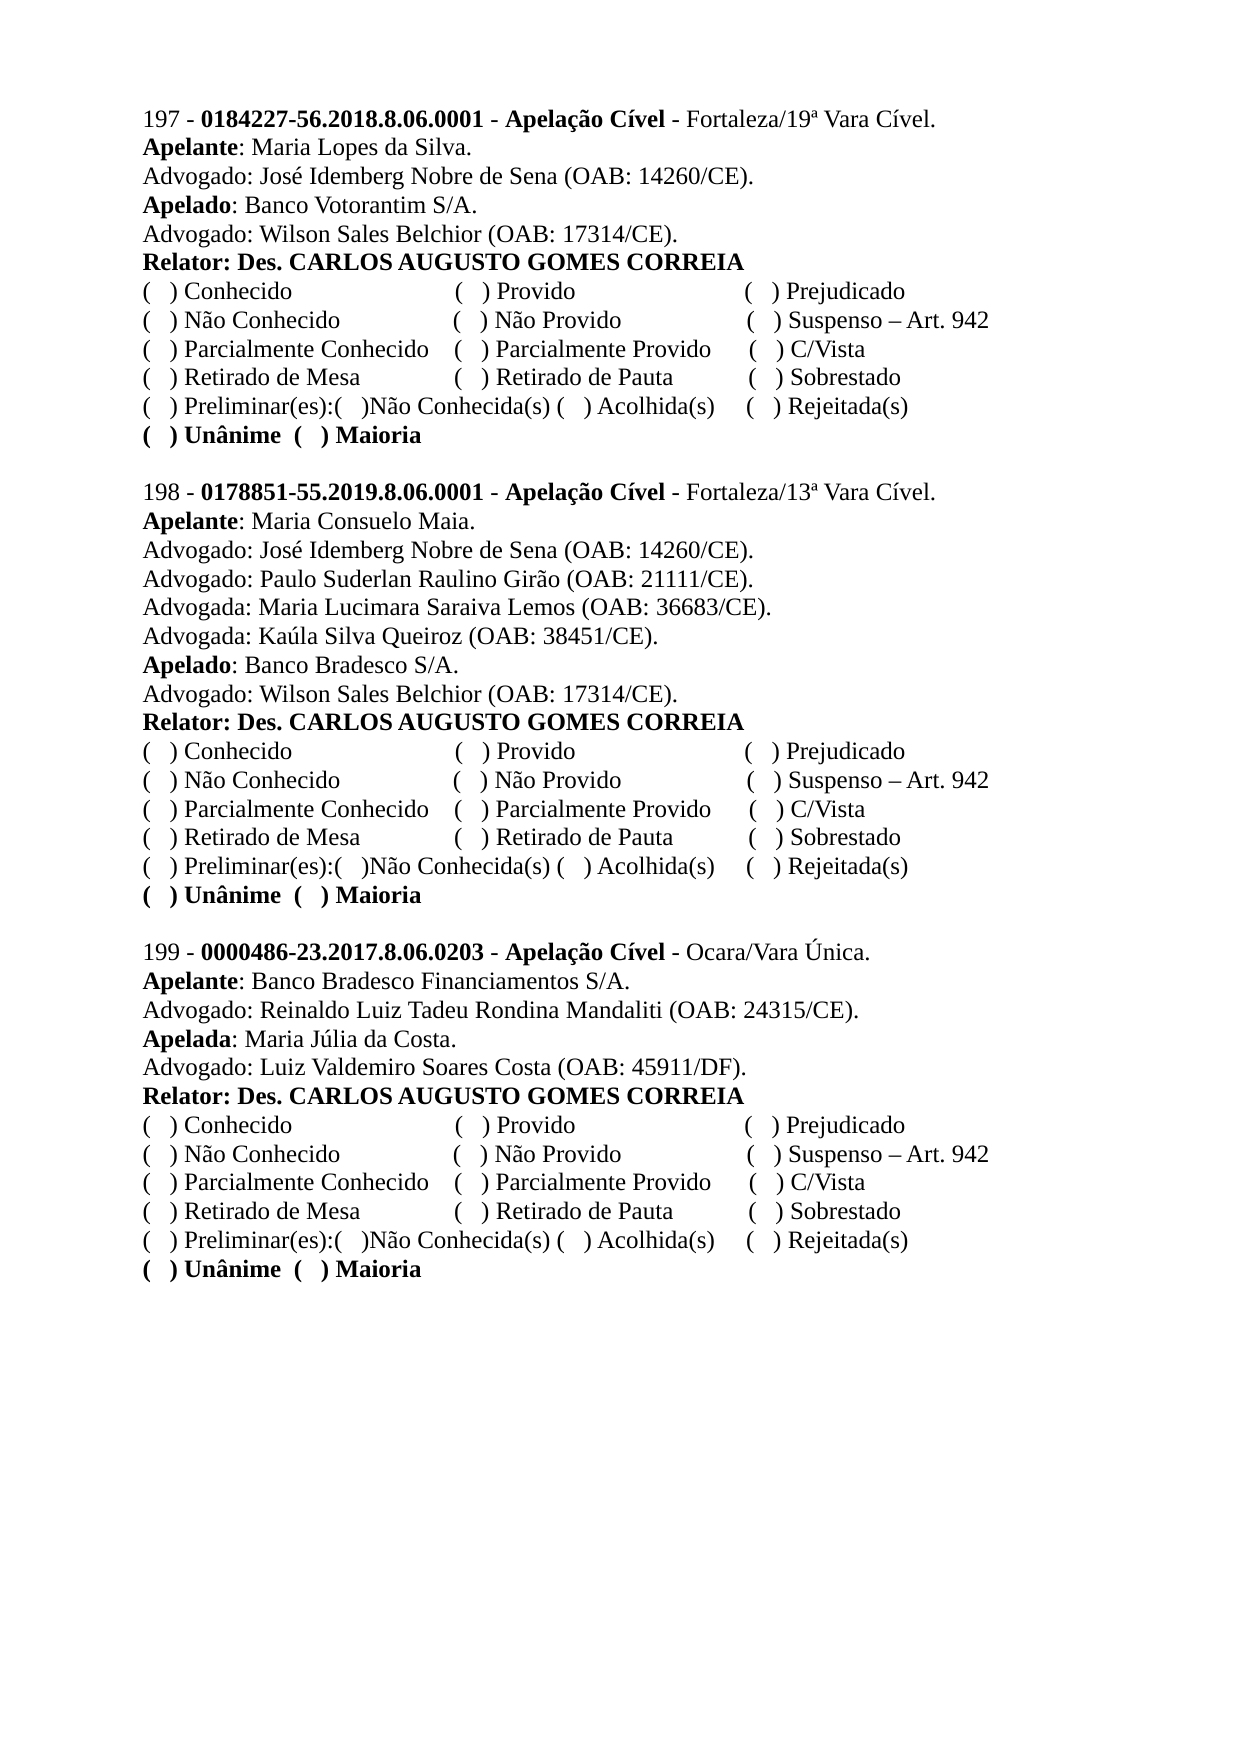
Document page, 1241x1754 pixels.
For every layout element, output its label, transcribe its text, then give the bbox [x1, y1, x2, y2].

text Advogado: Paulo Suderlan Raulino Girão (OAB: 21111/CE). [142, 564, 1141, 592]
text Apelada: Maria Júlia da Costa. [142, 1024, 1141, 1052]
text Advogada: Kaúla Silva Queiroz (OAB: 38451/CE). [142, 621, 1141, 650]
text Advogada: Maria Lucimara Saraiva Lemos (OAB: 36683/CE). [142, 592, 1141, 621]
text ( ) Parcialmente Conhecido ( ) Parcialmente Provido ( ) C/Vista [142, 1167, 1158, 1196]
text Advogado: Reinaldo Luiz Tadeu Rondina Mandaliti (OAB: 24315/CE). [142, 995, 1141, 1024]
text ( ) Preliminar(es):( )Não Conhecida(s) ( ) Acolhida(s) ( ) Rejeitada(s) [142, 1225, 1158, 1254]
text ( ) Preliminar(es):( )Não Conhecida(s) ( ) Acolhida(s) ( ) Rejeitada(s) [142, 391, 1158, 420]
text 198 - 0178851-55.2019.8.06.0001 - Apelação Cível - Fortaleza/13ª Vara Cível. [142, 477, 1141, 506]
text Relator: Des. CARLOS AUGUSTO GOMES CORREIA [142, 247, 1141, 276]
text ( ) Unânime ( ) Maioria [142, 420, 1158, 449]
text Apelado: Banco Votorantim S/A. [142, 190, 1141, 219]
text ( ) Unânime ( ) Maioria [142, 880, 1158, 909]
text Advogado: Luiz Valdemiro Soares Costa (OAB: 45911/DF). [142, 1052, 1141, 1081]
text ( ) Não Conhecido ( ) Não Provido ( ) Suspenso – Art. 942 [142, 765, 1158, 794]
text Advogado: José Idemberg Nobre de Sena (OAB: 14260/CE). [142, 535, 1141, 564]
text Apelante: Banco Bradesco Financiamentos S/A. [142, 966, 1141, 995]
text Advogado: José Idemberg Nobre de Sena (OAB: 14260/CE). [142, 161, 1141, 190]
text Apelante: Maria Consuelo Maia. [142, 506, 1141, 535]
text 197 - 0184227-56.2018.8.06.0001 - Apelação Cível - Fortaleza/19ª Vara Cível. [142, 104, 1141, 132]
text ( ) Retirado de Mesa ( ) Retirado de Pauta ( ) Sobrestado [142, 1196, 1158, 1225]
text ( ) Conhecido ( ) Provido ( ) Prejudicado [142, 276, 1141, 305]
text ( ) Preliminar(es):( )Não Conhecida(s) ( ) Acolhida(s) ( ) Rejeitada(s) [142, 851, 1158, 880]
text Advogado: Wilson Sales Belchior (OAB: 17314/CE). [142, 679, 1141, 707]
text 199 - 0000486-23.2017.8.06.0203 - Apelação Cível - Ocara/Vara Única. [142, 937, 1141, 966]
text ( ) Conhecido ( ) Provido ( ) Prejudicado [142, 736, 1141, 765]
text Apelante: Maria Lopes da Silva. [142, 132, 1141, 161]
text ( ) Não Conhecido ( ) Não Provido ( ) Suspenso – Art. 942 [142, 1139, 1158, 1167]
text ( ) Parcialmente Conhecido ( ) Parcialmente Provido ( ) C/Vista [142, 794, 1158, 822]
text ( ) Conhecido ( ) Provido ( ) Prejudicado [142, 1110, 1141, 1139]
text Relator: Des. CARLOS AUGUSTO GOMES CORREIA [142, 1081, 1141, 1110]
text ( ) Retirado de Mesa ( ) Retirado de Pauta ( ) Sobrestado [142, 822, 1158, 851]
text ( ) Retirado de Mesa ( ) Retirado de Pauta ( ) Sobrestado [142, 362, 1158, 391]
text ( ) Parcialmente Conhecido ( ) Parcialmente Provido ( ) C/Vista [142, 334, 1158, 362]
text Advogado: Wilson Sales Belchior (OAB: 17314/CE). [142, 219, 1141, 247]
text Relator: Des. CARLOS AUGUSTO GOMES CORREIA [142, 707, 1141, 736]
text ( ) Não Conhecido ( ) Não Provido ( ) Suspenso – Art. 942 [142, 305, 1158, 334]
text Apelado: Banco Bradesco S/A. [142, 650, 1141, 679]
text ( ) Unânime ( ) Maioria [142, 1254, 1158, 1282]
